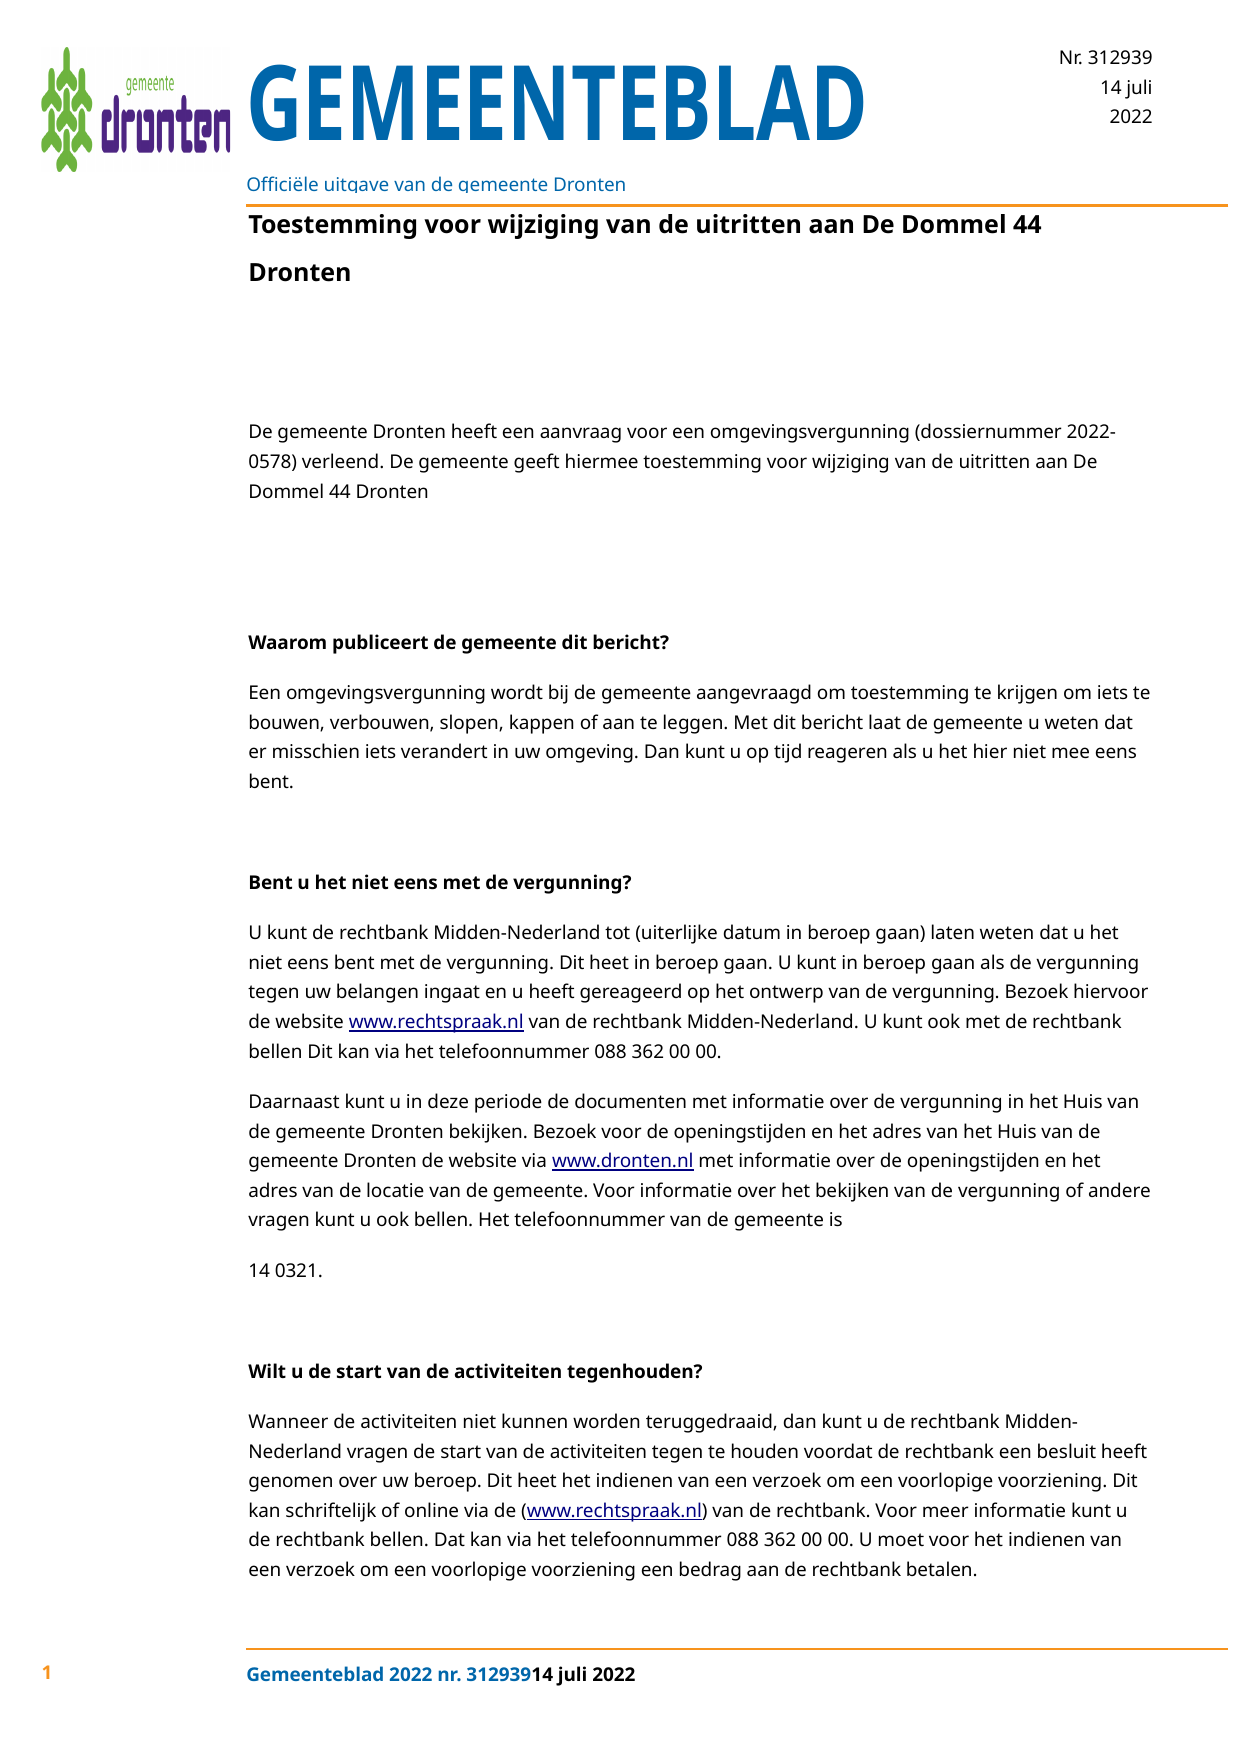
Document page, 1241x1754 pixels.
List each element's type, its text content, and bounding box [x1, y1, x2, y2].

text Wanneer de activiteiten niet kunnen worden teruggedraaid, dan kunt u de rechtbank Midden-Nederland vragen de start van de activiteiten tegen te houden voordat de rechtbank een besluit heeft genomen over uw beroep. Dit heet het indienen van een verzoek om een voorlopige voorziening. Dit kan schriftelijk of online via de (www.rechtspraak.nl) van de rechtbank. Voor meer informatie kunt u de rechtbank bellen. Dat kan via het telefoonnummer 088 362 00 00. U moet voor het indienen van een verzoek om een voorlopige voorziening een bedrag aan de rechtbank betalen. [248, 1408, 1152, 1582]
text U kunt de rechtbank Midden-Nederland tot (uiterlijke datum in beroep gaan) laten weten dat u het niet eens bent met de vergunning. Dit heet in beroep gaan. U kunt in beroep gaan als de vergunning tegen uw belangen ingaat en u heeft gereageerd op het ontwerp van de vergunning. Bezoek hiervoor de website www.rechtspraak.nl van de rechtbank Midden-Nederland. U kunt ook met de rechtbank bellen Dit kan via het telefoonnummer 088 362 00 00. [248, 919, 1152, 1064]
text Bent u het niet eens met de vergunning? [248, 869, 1152, 895]
text Daarnaast kunt u in deze periode de documenten met informatie over de vergunning in het Huis van de gemeente Dronten bekijken. Bezoek voor de openingstijden en het adres van het Huis van de gemeente Dronten de website via www.dronten.nl met informatie over de openingstijden en het adres van de locatie van de gemeente. Voor informatie over het bekijken van de vergunning of andere vragen kunt u ook bellen. Het telefoonnummer van de gemeente is [248, 1088, 1152, 1232]
text Een omgevingsvergunning wordt bij de gemeente aangevraagd om toestemming te krijgen om iets te bouwen, verbouwen, slopen, kappen of aan te leggen. Met dit bericht laat de gemeente u weten dat er misschien iets verandert in uw omgeving. Dan kunt u op tijd reageren als u het hier niet mee eens bent. [248, 679, 1152, 794]
text De gemeente Dronten heeft een aanvraag voor een omgevingsvergunning (dossiernummer 2022-0578) verleend. De gemeente geeft hiermee toestemming voor wijziging van de uitritten aan De Dommel 44 Dronten [248, 419, 1152, 504]
text 14 0321. [248, 1257, 1152, 1283]
text Waarom publiceert de gemeente dit bericht? [248, 629, 1152, 655]
text Toestemming voor wijziging van de uitritten aan De Dommel 44 Dronten [248, 207, 1152, 288]
picture [41, 47, 231, 172]
text Wilt u de start van de activiteiten tegenhouden? [248, 1358, 1152, 1384]
